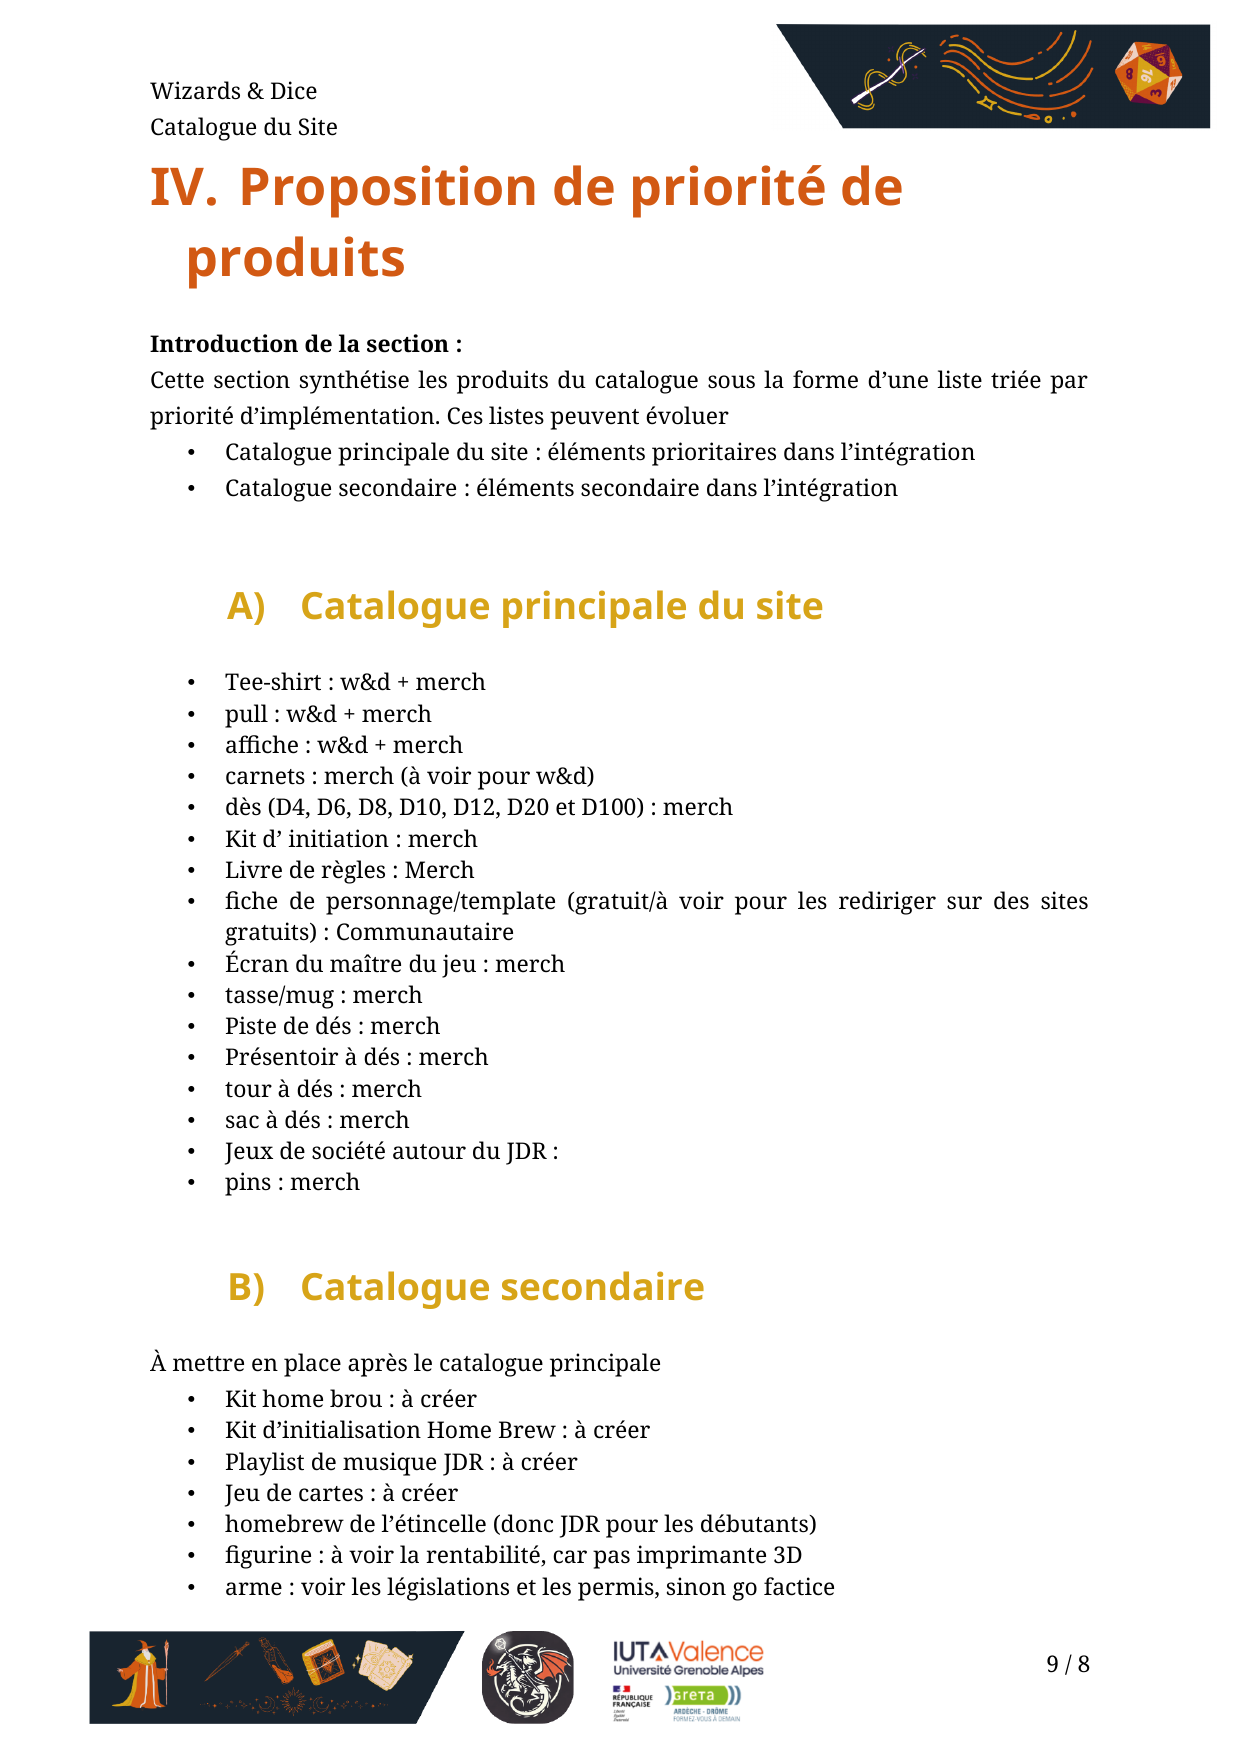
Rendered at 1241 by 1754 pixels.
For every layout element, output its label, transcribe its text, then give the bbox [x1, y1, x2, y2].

list Kit home brou : à créer [187, 1383, 1090, 1414]
list Piste de dés : merch [187, 1010, 1090, 1041]
list homebrew de l’étincelle (donc JDR pour les débutants) [187, 1508, 1090, 1539]
list Présentoir à dés : merch [187, 1041, 1090, 1073]
list Écran du maître du jeu : merch [187, 948, 1090, 979]
list Kit d’initialisation Home Brew : à créer [187, 1414, 1090, 1446]
list tasse/mug : merch [187, 979, 1090, 1010]
list carnets : merch (à voir pour w&d) [187, 760, 1090, 791]
text Introduction de la section : [150, 328, 1090, 359]
list Livre de règles : Merch [187, 854, 1090, 885]
list affiche : w&d + merch [187, 729, 1090, 760]
list Jeux de société autour du JDR : [187, 1135, 1090, 1166]
subtitle Catalogue secondaire [227, 1260, 1090, 1311]
list figurine : à voir la rentabilité, car pas imprimante 3D [187, 1539, 1090, 1571]
list Catalogue secondaire : éléments secondaire dans l’intégration [187, 472, 1090, 503]
list Tee-shirt : w&d + merch [187, 666, 1090, 698]
picture [771, 21, 1218, 131]
list pull : w&d + merch [187, 698, 1090, 729]
list Catalogue principale du site : éléments prioritaires dans l’intégration [187, 436, 1090, 467]
list fiche de personnage/template (gratuit/à voir pour les rediriger sur des sites gratuits) : Communautaire [187, 885, 1090, 948]
list tour à dés : merch [187, 1073, 1090, 1104]
list Kit d’ initiation : merch [187, 823, 1090, 854]
list pins : merch [187, 1166, 1090, 1198]
list sac à dés : merch [187, 1104, 1090, 1135]
picture [81, 1620, 788, 1733]
list Playlist de musique JDR : à créer [187, 1446, 1090, 1477]
list dès (D4, D6, D8, D10, D12, D20 et D100) : merch [187, 791, 1090, 823]
list Jeu de cartes : à créer [187, 1477, 1090, 1508]
text À mettre en place après le catalogue principale [150, 1347, 1090, 1378]
list arme : voir les législations et les permis, sinon go factice [187, 1571, 1090, 1602]
subtitle Catalogue principale du site [227, 579, 1090, 630]
subtitle Proposition de priorité de produits [150, 150, 1090, 292]
text Cette section synthétise les produits du catalogue sous la forme d’une liste triée par priorité d’implémentation. Ces listes peuvent évoluer [150, 364, 1090, 431]
